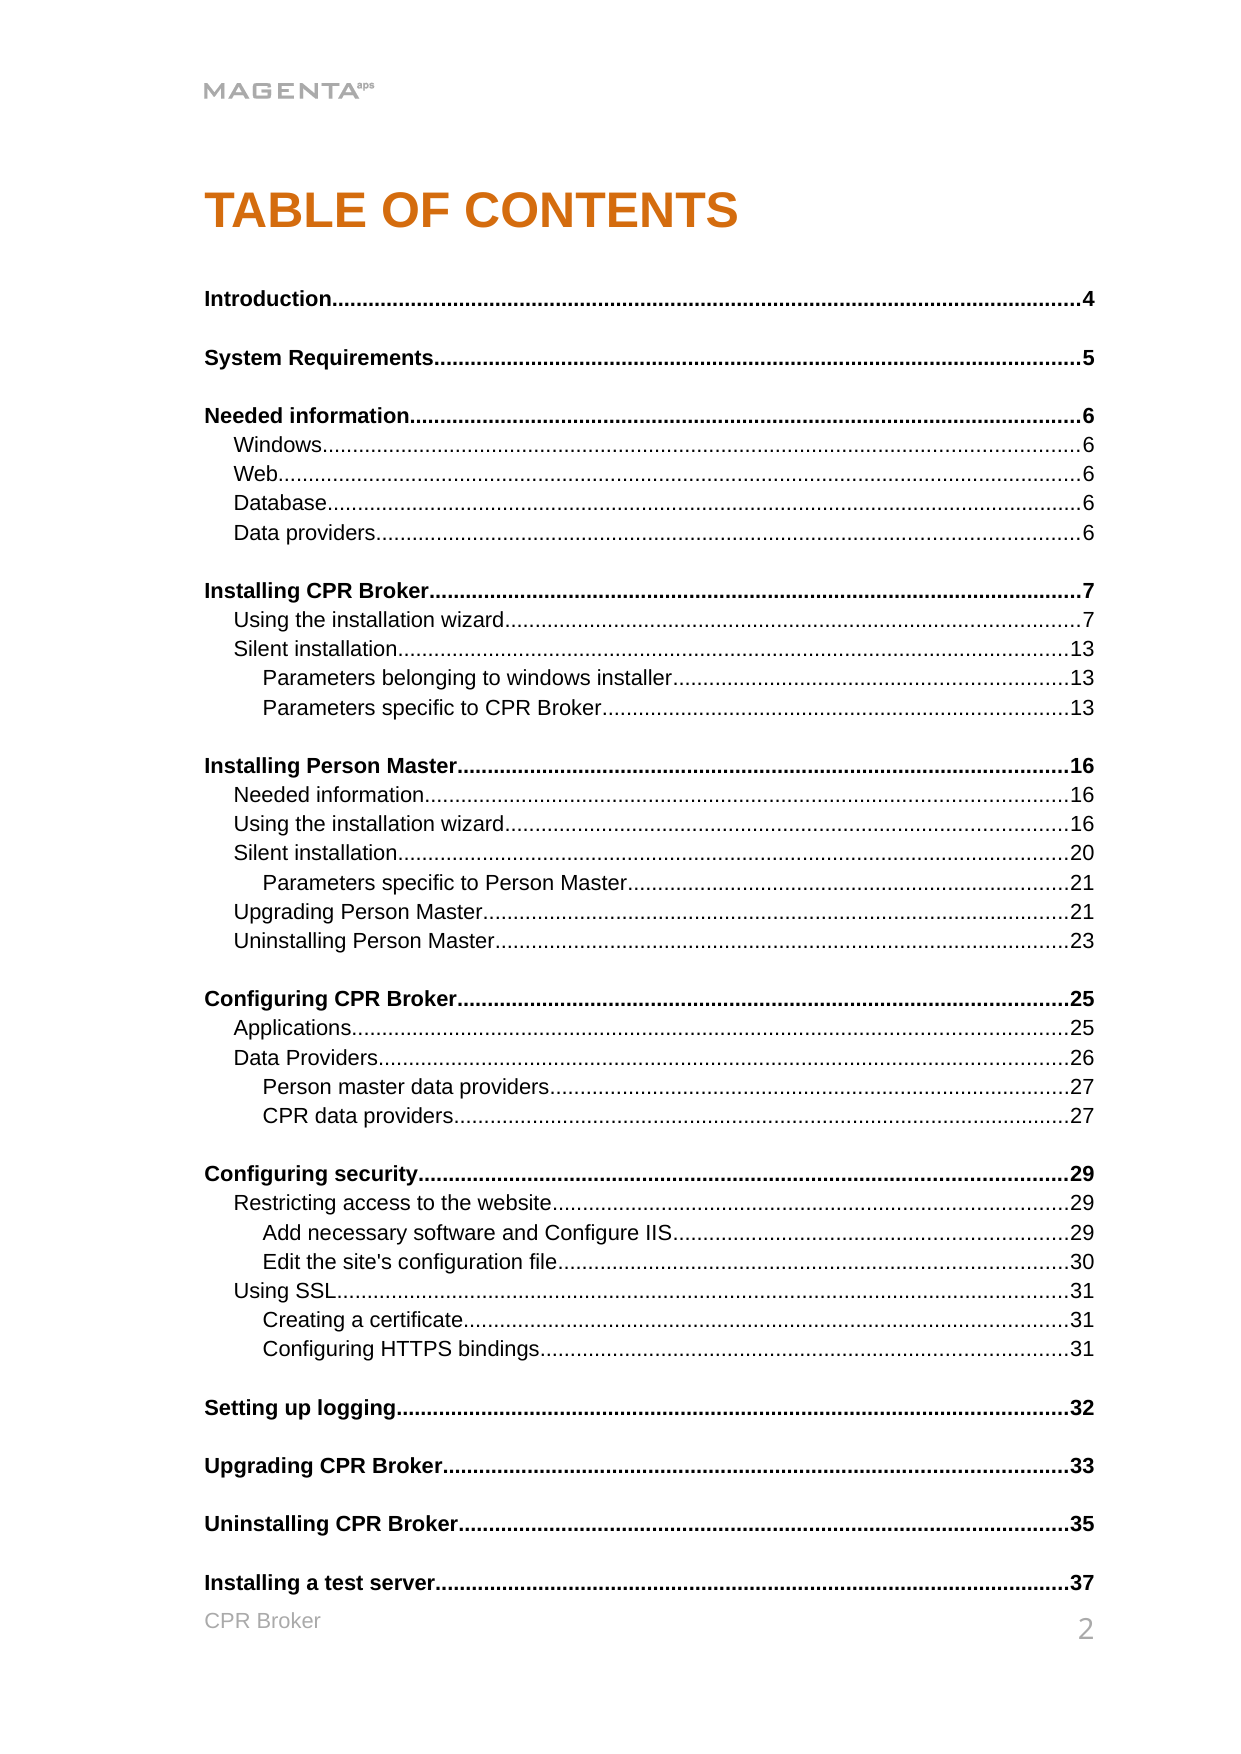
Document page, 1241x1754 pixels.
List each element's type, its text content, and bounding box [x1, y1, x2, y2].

text Parameters specific to CPR Broker 13 [262, 692, 1094, 721]
text Uninstalling CPR Broker 35 [204, 1508, 1094, 1537]
text Uninstalling Person Master 23 [233, 925, 1094, 954]
text Web 6 [233, 458, 1094, 487]
text Needed information 16 [233, 779, 1094, 808]
text Installing a test server 37 [204, 1567, 1094, 1596]
text Person master data providers 27 [262, 1071, 1094, 1100]
text Restricting access to the website 29 [233, 1187, 1094, 1217]
text Configuring security 29 [204, 1158, 1094, 1187]
text Configuring HTTPS bindings 31 [262, 1333, 1094, 1362]
text System Requirements 5 [204, 342, 1094, 371]
text Upgrading CPR Broker 33 [204, 1450, 1094, 1479]
text Data providers 6 [233, 517, 1094, 546]
text Using the installation wizard 16 [233, 808, 1094, 837]
text Data Providers 26 [233, 1042, 1094, 1071]
text Applications 25 [233, 1012, 1094, 1042]
text Configuring CPR Broker 25 [204, 983, 1094, 1012]
text Edit the site's configuration file 30 [262, 1246, 1094, 1275]
text Silent installation 13 [233, 633, 1094, 662]
text Windows 6 [233, 429, 1094, 458]
text Installing CPR Broker 7 [204, 575, 1094, 604]
text Add necessary software and Configure IIS 29 [262, 1217, 1094, 1246]
text CPR data providers 27 [262, 1100, 1094, 1129]
text Creating a certificate 31 [262, 1304, 1094, 1333]
text Parameters belonging to windows installer 13 [262, 662, 1094, 692]
text Using SSL 31 [233, 1275, 1094, 1304]
text Introduction 4 [204, 283, 1094, 312]
text Installing Person Master 16 [204, 750, 1094, 779]
text Parameters specific to Person Master 21 [262, 867, 1094, 896]
text Database 6 [233, 487, 1094, 517]
subtitle Table of Contents [204, 181, 1094, 239]
text Setting up logging 32 [204, 1392, 1094, 1421]
text Silent installation 20 [233, 837, 1094, 867]
text Using the installation wizard 7 [233, 604, 1094, 633]
text Needed information 6 [204, 400, 1094, 429]
text Upgrading Person Master 21 [233, 896, 1094, 925]
